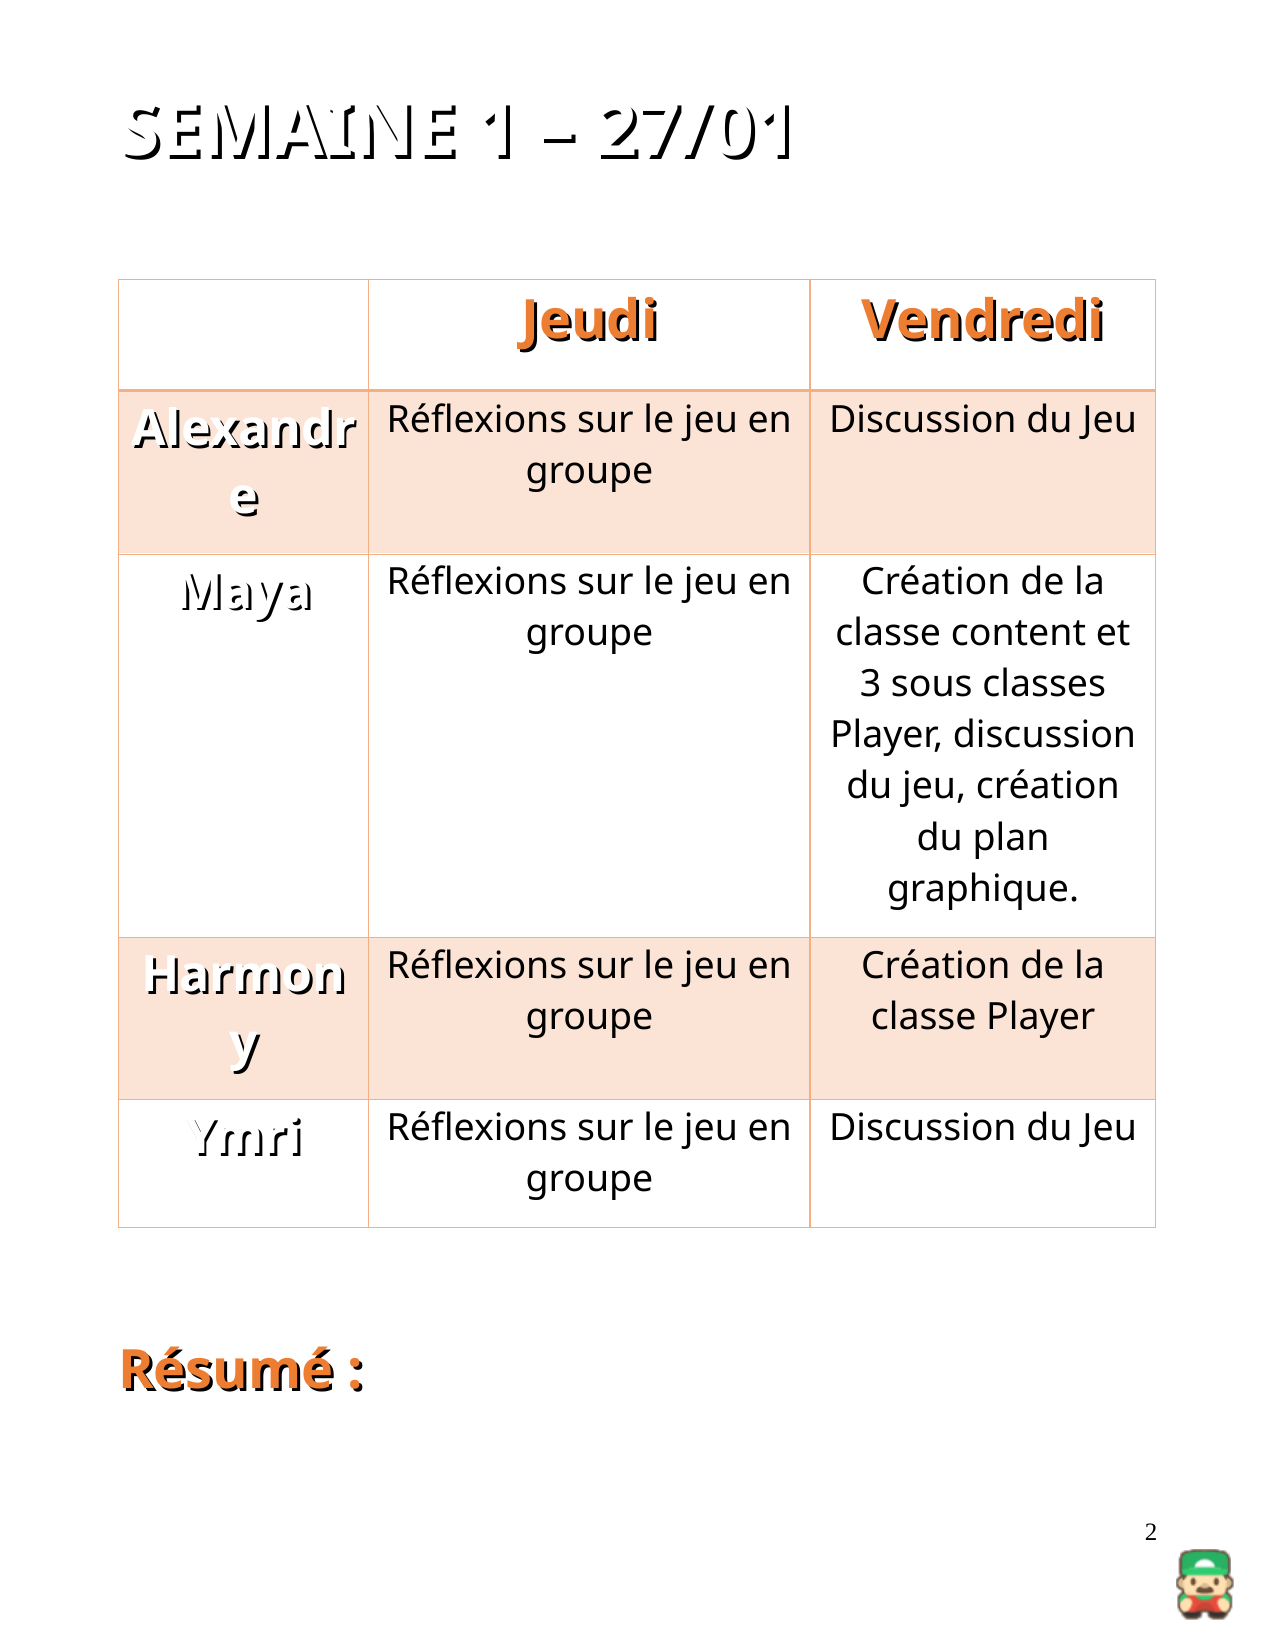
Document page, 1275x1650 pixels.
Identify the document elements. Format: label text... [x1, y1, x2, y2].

table_cell Harmony [119, 938, 368, 1099]
text SEMAINE 1 – 27/01 [118, 75, 1157, 177]
table_cell Réflexions sur le jeu en groupe [369, 392, 809, 553]
table_cell Création de la classe Player [811, 938, 1155, 1099]
table_cell Ymri [119, 1100, 368, 1227]
table_cell Réflexions sur le jeu en groupe [369, 1100, 809, 1227]
table_cell Discussion du Jeu [811, 392, 1155, 553]
table_cell Création de la classe content et 3 sous classes Player, discussion du jeu, création du plan graphique. [811, 555, 1155, 937]
table_cell Maya [119, 555, 368, 937]
table_header Vendredi [811, 280, 1155, 389]
table_cell Alexandre [119, 392, 368, 553]
table_header Jeudi [369, 280, 809, 389]
table_cell Discussion du Jeu [811, 1100, 1155, 1227]
table_cell Réflexions sur le jeu en groupe [369, 938, 809, 1099]
text Résumé : [118, 1331, 1157, 1404]
table_header [119, 280, 368, 389]
table_cell Réflexions sur le jeu en groupe [369, 555, 809, 937]
